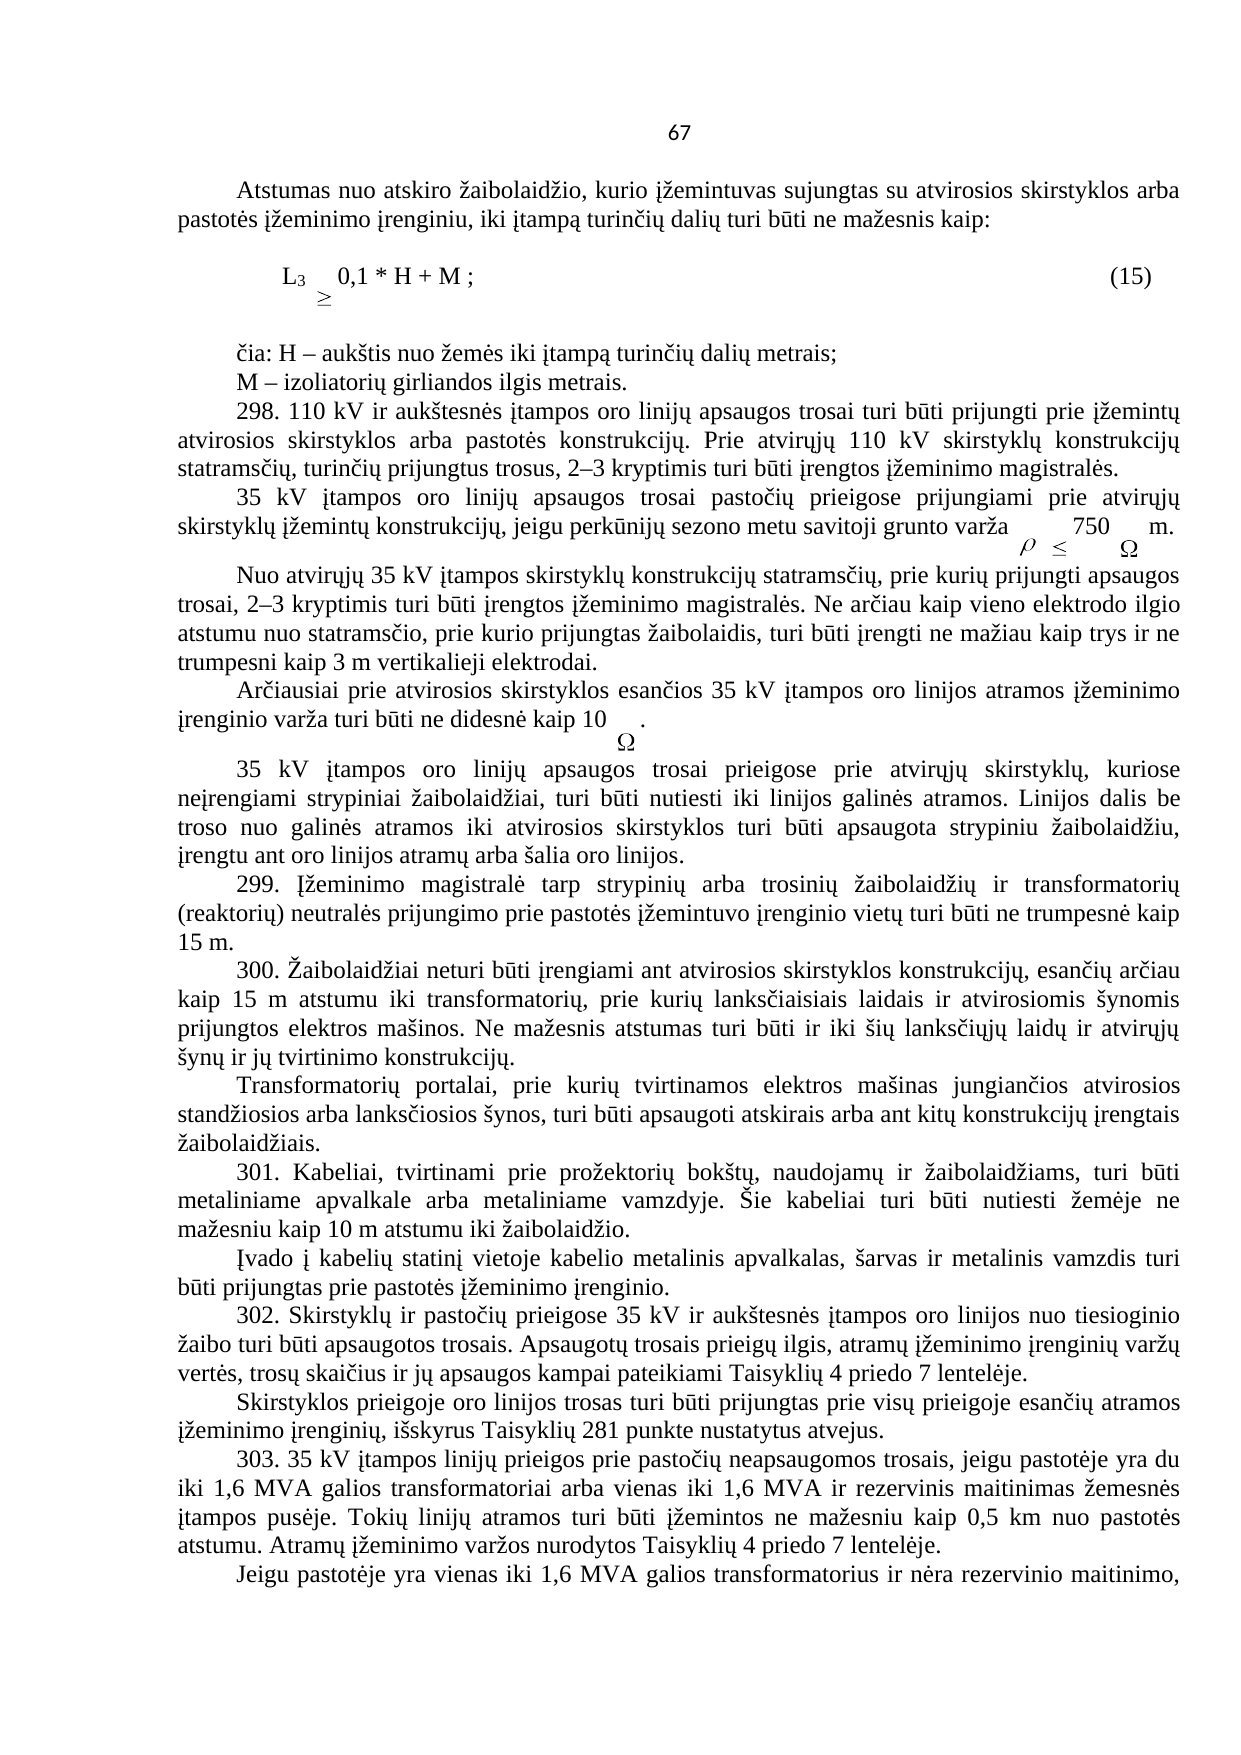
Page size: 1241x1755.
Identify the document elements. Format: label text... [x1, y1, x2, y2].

text 301. Kabeliai, tvirtinami prie prožektorių bokštų, naudojamų ir žaibolaidžiams, turi būti metaliniame apvalkale arba metaliniame vamzdyje. Šie kabeliai turi būti nutiesti žemėje ne mažesniu kaip 10 m atstumu iki žaibolaidžio. [177, 1157, 1181, 1243]
text čia: H – aukštis nuo žemės iki įtampą turinčių dalių metrais; [177, 338, 1181, 367]
text 35 kV įtampos oro linijų apsaugos trosai pastočių prieigose prijungiami prie atvirųjų skirstyklų įžemintų konstrukcijų, jeigu perkūnijų sezono metu savitoji grunto varža 750 m. [177, 482, 1181, 561]
text Nuo atvirųjų 35 kV įtampos skirstyklų konstrukcijų statramsčių, prie kurių prijungti apsaugos trosai, 2–3 kryptimis turi būti įrengtos įžeminimo magistralės. Ne arčiau kaip vieno elektrodo ilgio atstumu nuo statramsčio, prie kurio prijungtas žaibolaidis, turi būti įrengti ne mažiau kaip trys ir ne trumpesni kaip 3 m vertikalieji elektrodai. [177, 561, 1181, 676]
text 302. Skirstyklų ir pastočių prieigose 35 kV ir aukštesnės įtampos oro linijos nuo tiesioginio žaibo turi būti apsaugotos trosais. Apsaugotų trosais prieigų ilgis, atramų įžeminimo įrenginių varžų vertės, trosų skaičius ir jų apsaugos kampai pateikiami Taisyklių 4 priedo 7 lentelėje. [177, 1300, 1181, 1387]
text Transformatorių portalai, prie kurių tvirtinamos elektros mašinas jungiančios atvirosios standžiosios arba lanksčiosios šynos, turi būti apsaugoti atskirais arba ant kitų konstrukcijų įrengtais žaibolaidžiais. [177, 1070, 1181, 1157]
text 300. Žaibolaidžiai neturi būti įrengiami ant atvirosios skirstyklos konstrukcijų, esančių arčiau kaip 15 m atstumu iki transformatorių, prie kurių lanksčiaisiais laidais ir atvirosiomis šynomis prijungtos elektros mašinos. Ne mažesnis atstumas turi būti ir iki šių lanksčiųjų laidų ir atvirųjų šynų ir jų tvirtinimo konstrukcijų. [177, 955, 1181, 1070]
text Skirstyklos prieigoje oro linijos trosas turi būti prijungtas prie visų prieigoje esančių atramos įžeminimo įrenginių, išskyrus Taisyklių 281 punkte nustatytus atvejus. [177, 1387, 1181, 1444]
text Atstumas nuo atskiro žaibolaidžio, kurio įžemintuvas sujungtas su atvirosios skirstyklos arba pastotės įžeminimo įrenginiu, iki įtampą turinčių dalių turi būti ne mažesnis kaip: [177, 175, 1181, 232]
text L3 0,1 * H + M ; (15) [177, 261, 1181, 310]
text Įvado į kabelių statinį vietoje kabelio metalinis apvalkalas, šarvas ir metalinis vamzdis turi būti prijungtas prie pastotės įžeminimo įrenginio. [177, 1243, 1181, 1300]
text 298. 110 kV ir aukštesnės įtampos oro linijų apsaugos trosai turi būti prijungti prie įžemintų atvirosios skirstyklos arba pastotės konstrukcijų. Prie atvirųjų 110 kV skirstyklų konstrukcijų statramsčių, turinčių prijungtus trosus, 2–3 kryptimis turi būti įrengtos įžeminimo magistralės. [177, 396, 1181, 482]
text M – izoliatorių girliandos ilgis metrais. [177, 367, 1181, 396]
text 303. 35 kV įtampos linijų prieigos prie pastočių neapsaugomos trosais, jeigu pastotėje yra du iki 1,6 MVA galios transformatoriai arba vienas iki 1,6 MVA ir rezervinis maitinimas žemesnės įtampos pusėje. Tokių linijų atramos turi būti įžemintos ne mažesniu kaip 0,5 km nuo pastotės atstumu. Atramų įžeminimo varžos nurodytos Taisyklių 4 priedo 7 lentelėje. [177, 1444, 1181, 1559]
text 299. Įžeminimo magistralė tarp strypinių arba trosinių žaibolaidžių ir transformatorių (reaktorių) neutralės prijungimo prie pastotės įžemintuvo įrenginio vietų turi būti ne trumpesnė kaip 15 m. [177, 869, 1181, 955]
text Arčiausiai prie atvirosios skirstyklos esančios 35 kV įtampos oro linijos atramos įžeminimo įrenginio varža turi būti ne didesnė kaip 10 . [177, 676, 1181, 754]
text 35 kV įtampos oro linijų apsaugos trosai prieigose prie atvirųjų skirstyklų, kuriose neįrengiami strypiniai žaibolaidžiai, turi būti nutiesti iki linijos galinės atramos. Linijos dalis be troso nuo galinės atramos iki atvirosios skirstyklos turi būti apsaugota strypiniu žaibolaidžiu, įrengtu ant oro linijos atramų arba šalia oro linijos. [177, 754, 1181, 869]
text Jeigu pastotėje yra vienas iki 1,6 MVA galios transformatorius ir nėra rezervinio maitinimo, [177, 1559, 1181, 1588]
